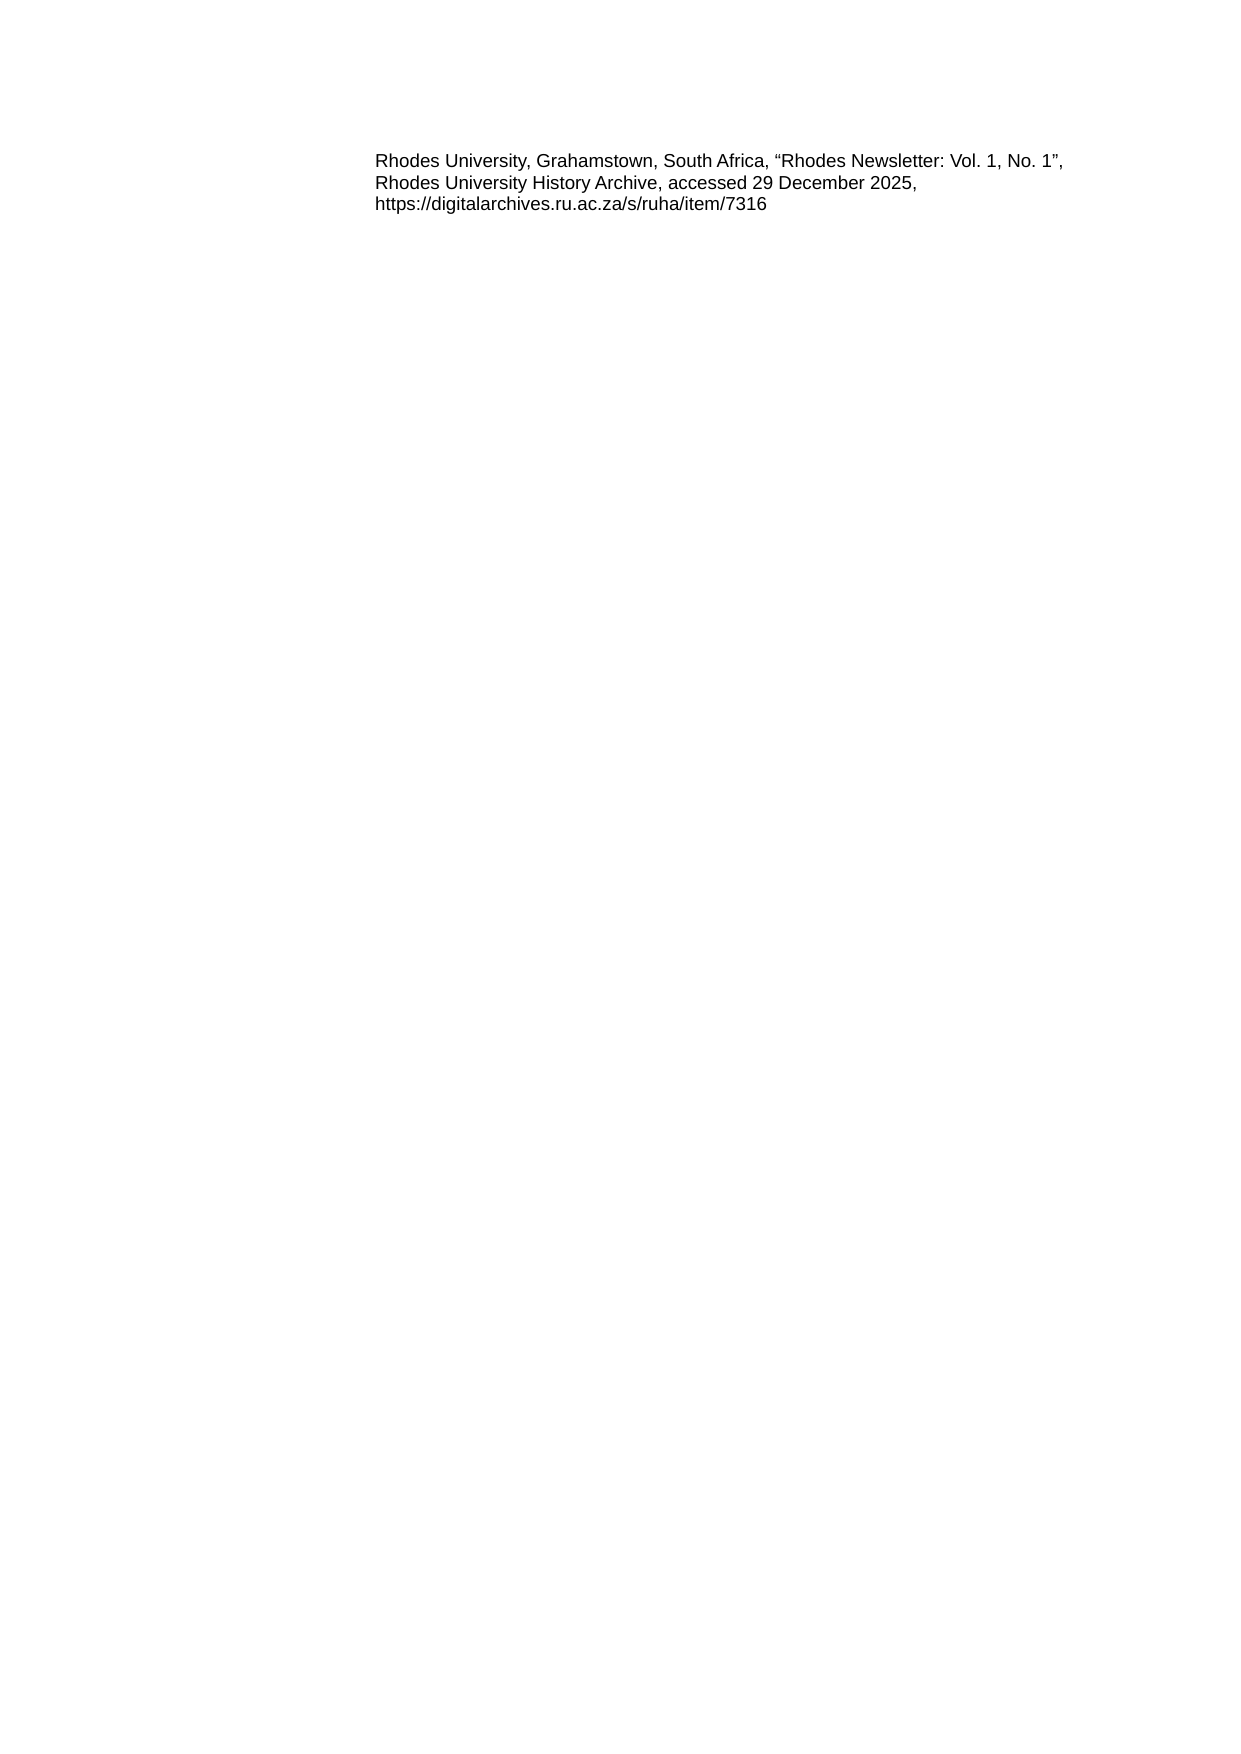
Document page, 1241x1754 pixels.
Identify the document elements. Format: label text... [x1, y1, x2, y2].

text Rhodes University, Grahamstown, South Africa, “Rhodes Newsletter: Vol. 1, No. 1”, Rhodes University History Archive, accessed 29 December 2025, https://digitalarchives.ru.ac.za/s/ruha/item/7316 [375, 150, 1090, 215]
